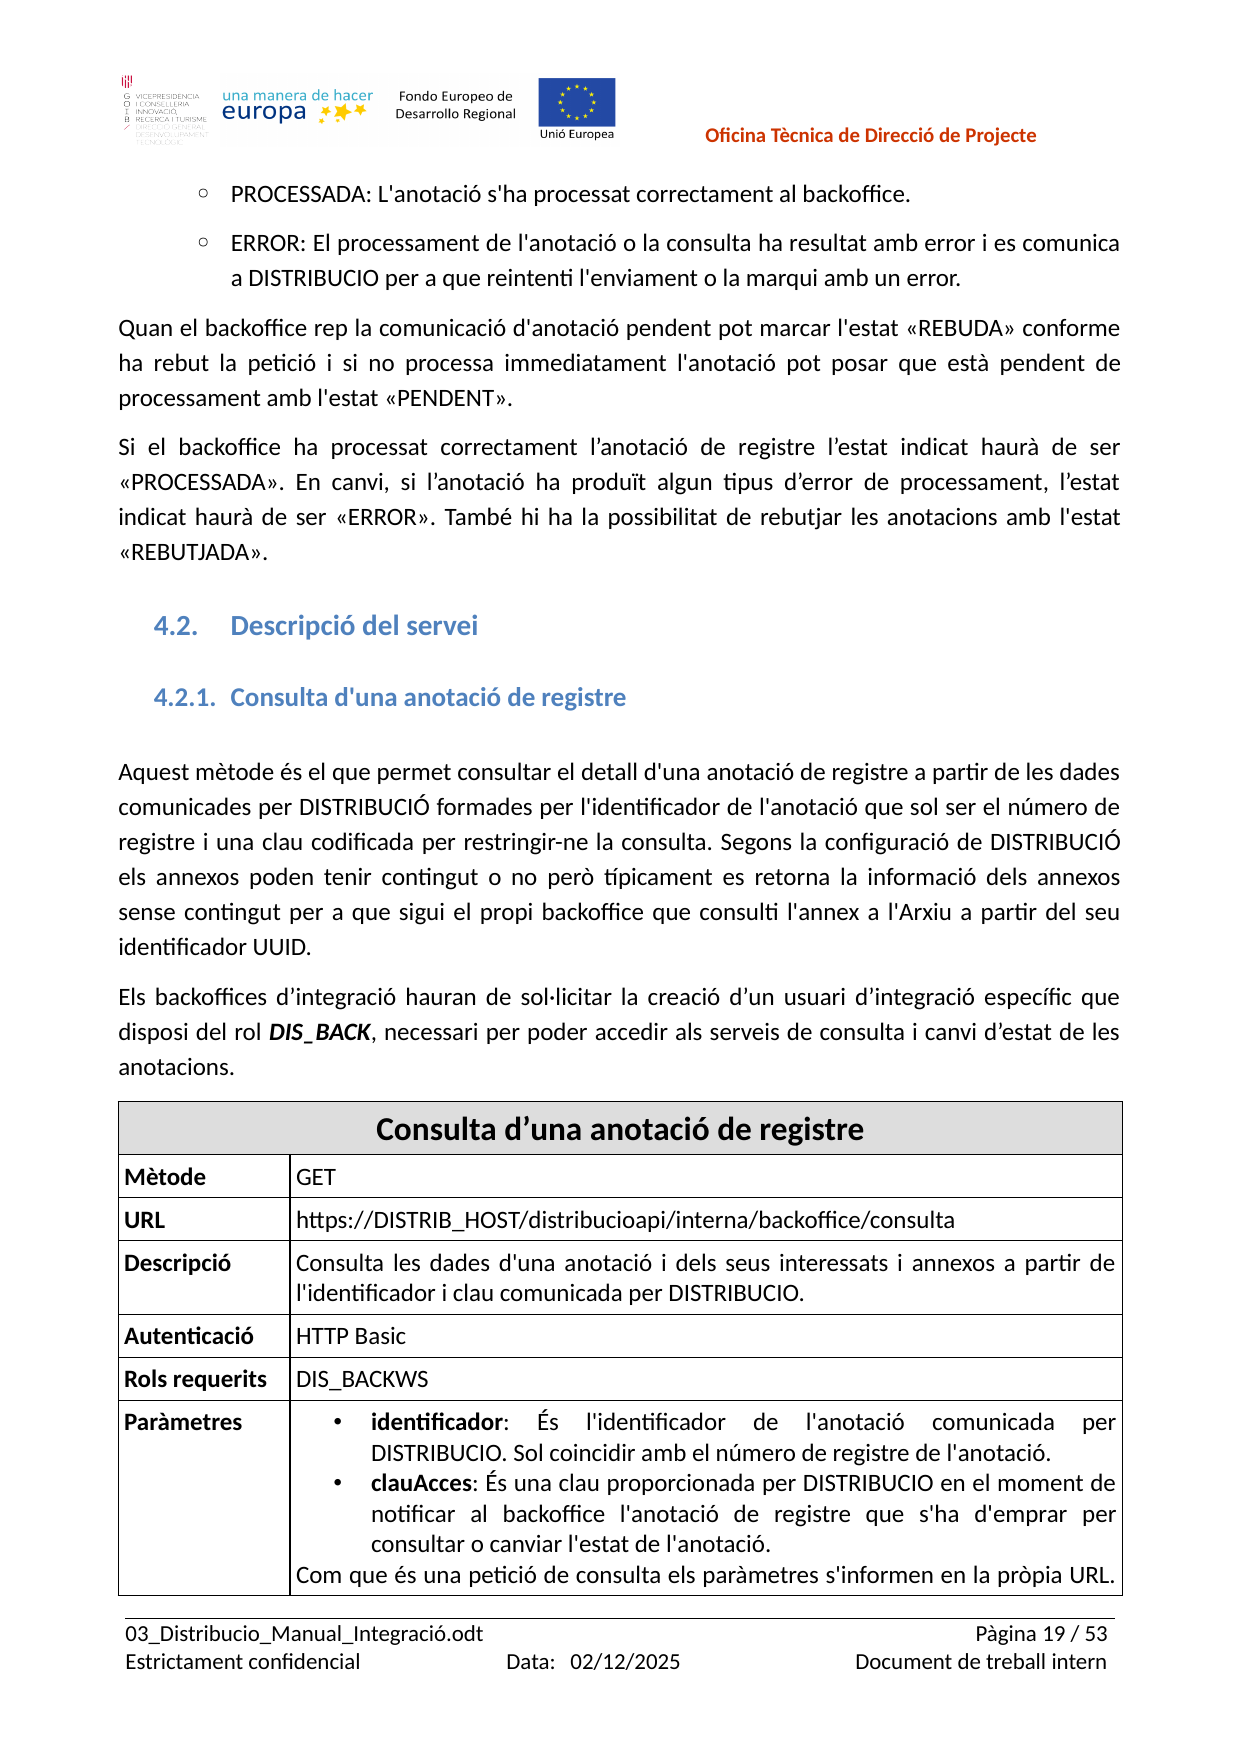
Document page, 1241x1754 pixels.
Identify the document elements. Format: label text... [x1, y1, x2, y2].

picture [219, 73, 621, 147]
table_cell DIS_BACKWS [291, 1358, 1122, 1399]
table_cell GET [291, 1155, 1122, 1197]
table_cell https://DISTRIB_HOST/distribucioapi/interna/backoffice/consulta [291, 1198, 1122, 1240]
list ERROR: El processament de l'anotació o la consulta ha resultat amb error i es comunica a DISTRIBUCIO per a que reintenti l'enviament o la marqui amb un error. [193, 227, 1122, 293]
picture [118, 73, 213, 147]
table_cell Autenticació [119, 1315, 289, 1357]
table_cell URL [119, 1198, 289, 1240]
table_cell Consulta les dades d'una anotació i dels seus interessats i annexos a partir de l'identificador i clau comunicada per DISTRIBUCIO. [291, 1241, 1122, 1313]
table_cell Rols requerits [119, 1358, 289, 1399]
text Quan el backoffice rep la comunicació d'anotació pendent pot marcar l'estat «REBUDA» conforme ha rebut la petició i si no processa immediatament l'anotació pot posar que està pendent de processament amb l'estat «PENDENT». [118, 312, 1122, 412]
table_cell HTTP Basic [291, 1315, 1122, 1357]
table_cell Mètode [119, 1155, 289, 1197]
text Els backoffices d’integració hauran de sol·licitar la creació d’un usuari d’integració específic que disposi del rol DIS_BACK, necessari per poder accedir als serveis de consulta i canvi d’estat de les anotacions. [118, 981, 1122, 1082]
subtitle Descripció del servei [153, 607, 1122, 642]
subtitle Consulta d'una anotació de registre [153, 681, 1122, 713]
table_cell Paràmetres [119, 1401, 289, 1595]
table_cell identificador: És l'identificador de l'anotació comunicada per DISTRIBUCIO. Sol coincidir amb el número de registre de l'anotació. clauAcces: És una clau proporcionada per DISTRIBUCIO en el moment de notificar al backoffice l'anotació de registre que s'ha d'emprar per consultar o canviar l'estat de l'anotació. Com que és una petició de consulta els paràmetres s'informen en la pròpia URL. [291, 1401, 1122, 1595]
text Si el backoffice ha processat correctament l’anotació de registre l’estat indicat haurà de ser «PROCESSADA». En canvi, si l’anotació ha produït algun tipus d’error de processament, l’estat indicat haurà de ser «ERROR». També hi ha la possibilitat de rebutjar les anotacions amb l'estat «REBUTJADA». [118, 431, 1122, 567]
table_header Consulta d’una anotació de registre [119, 1102, 1122, 1154]
list PROCESSADA: L'anotació s'ha processat correctament al backoffice. [193, 178, 1122, 208]
table_cell Descripció [119, 1241, 289, 1313]
text Aquest mètode és el que permet consultar el detall d'una anotació de registre a partir de les dades comunicades per DISTRIBUCIÓ formades per l'identificador de l'anotació que sol ser el número de registre i una clau codificada per restringir-ne la consulta. Segons la configuració de DISTRIBUCIÓ els annexos poden tenir contingut o no però típicament es retorna la informació dels annexos sense contingut per a que sigui el propi backoffice que consulti l'annex a l'Arxiu a partir del seu identificador UUID. [118, 757, 1122, 962]
